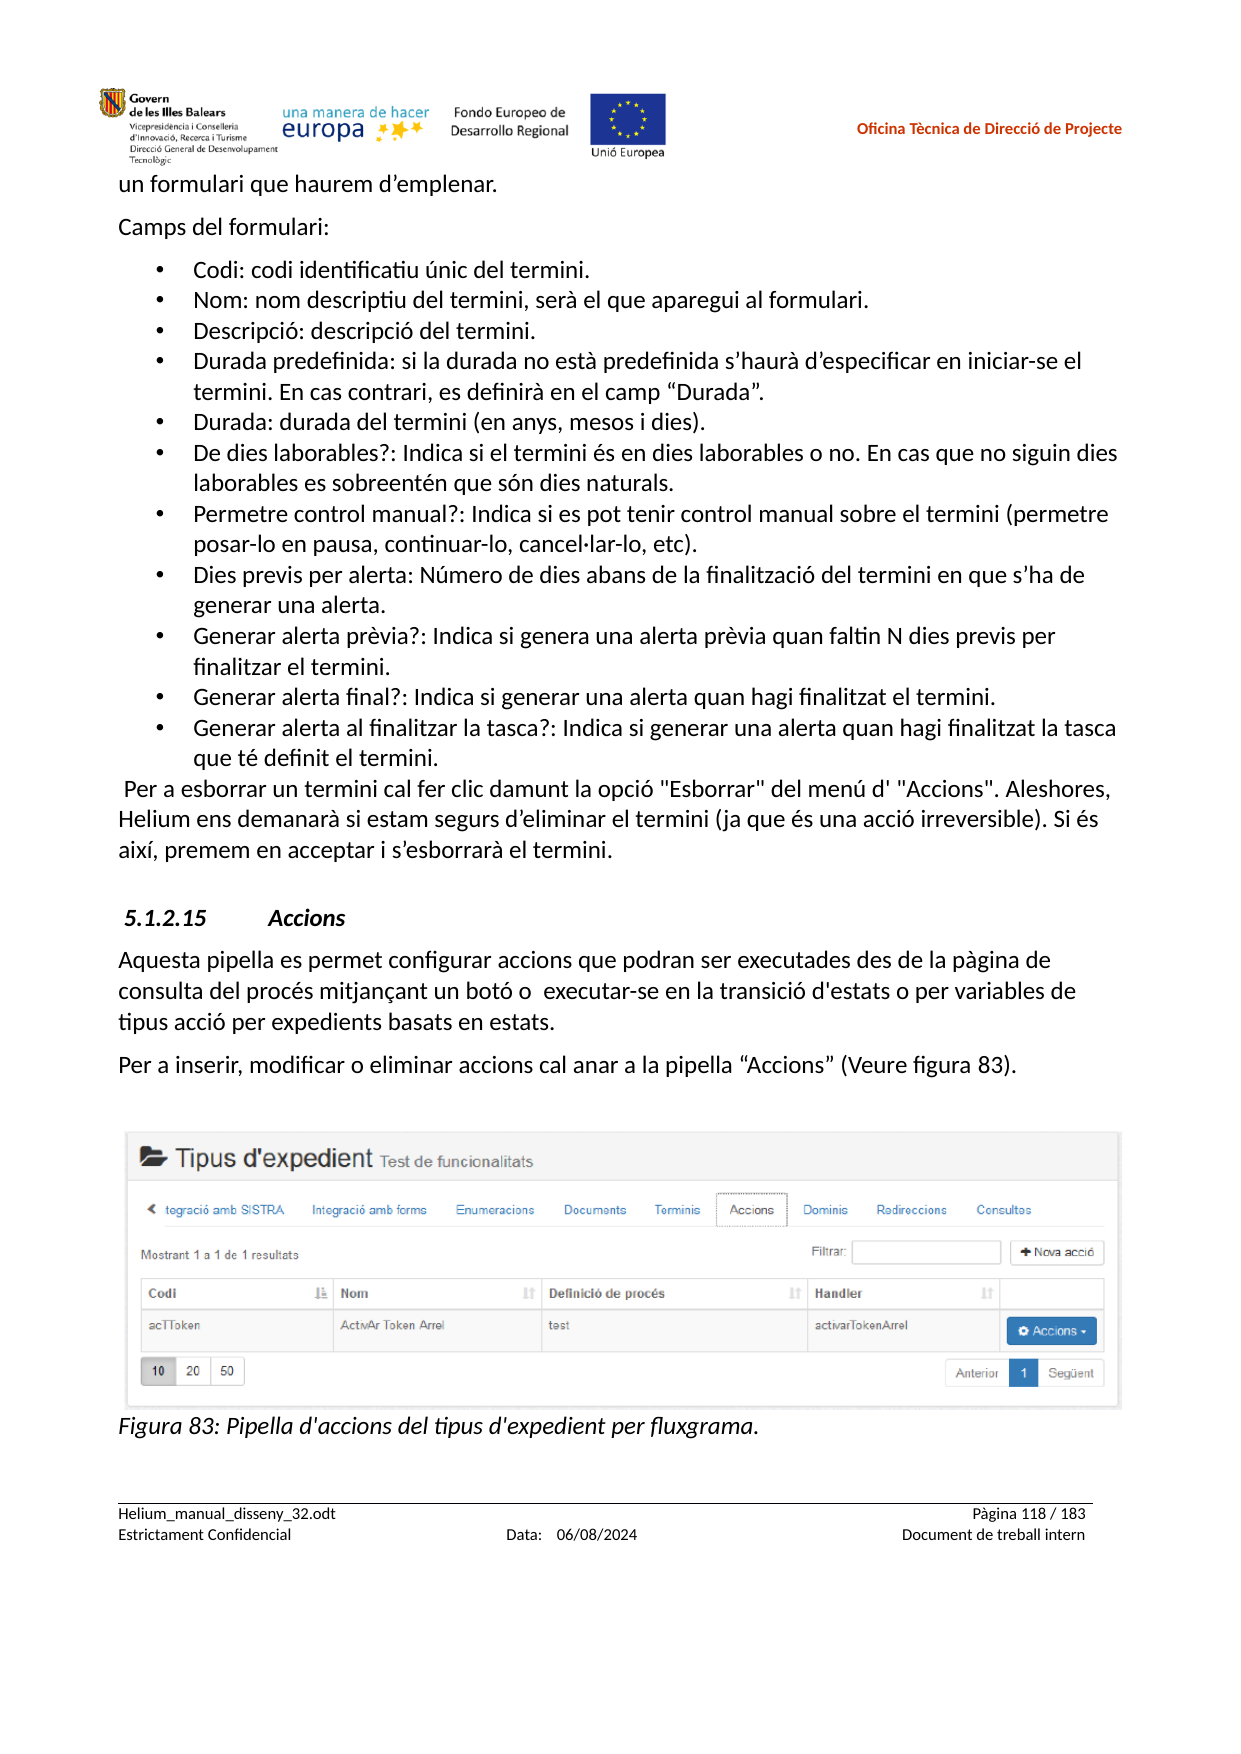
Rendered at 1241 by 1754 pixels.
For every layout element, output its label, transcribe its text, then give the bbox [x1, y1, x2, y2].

list Nom: nom descriptiu del termini, serà el que aparegui al formulari. [156, 284, 1122, 315]
text un formulari que haurem d’emplenar. [118, 168, 1122, 198]
picture [118, 1119, 1123, 1411]
text Per a inserir, modificar o eliminar accions cal anar a la pipella “Accions” (Veure figura 83). [118, 1049, 1122, 1079]
list Durada: durada del termini (en anys, mesos i dies). [156, 407, 1122, 437]
text Figura 83: Pipella d'accions del tipus d'expedient per fluxgrama. [118, 1411, 1122, 1441]
list Generar alerta prèvia?: Indica si genera una alerta prèvia quan faltin N dies previs per finalitzar el termini. [156, 620, 1122, 681]
list Permetre control manual?: Indica si es pot tenir control manual sobre el termini (permetre posar-lo en pausa, continuar-lo, cancel·lar-lo, etc). [156, 498, 1122, 559]
text Per a esborrar un termini cal fer clic damunt la opció "Esborrar" del menú d' "Accions". Aleshores, Helium ens demanarà si estam segurs d’eliminar el termini (ja que és una acció irreversible). Si és així, premem en acceptar i s’esborrarà el termini. [118, 773, 1122, 864]
list De dies laborables?: Indica si el termini és en dies laborables o no. En cas que no siguin dies laborables es sobreentén que són dies naturals. [156, 437, 1122, 498]
text Camps del formulari: [118, 211, 1122, 241]
subtitle Accions [118, 902, 1122, 932]
list Generar alerta al finalitzar la tasca?: Indica si generar una alerta quan hagi finalitzat la tasca que té definit el termini. [156, 712, 1122, 773]
list Descripció: descripció del termini. [156, 315, 1122, 346]
list Dies previs per alerta: Número de dies abans de la finalització del termini en que s’ha de generar una alerta. [156, 559, 1122, 620]
list Generar alerta final?: Indica si generar una alerta quan hagi finalitzat el termini. [156, 681, 1122, 712]
list Durada predefinida: si la durada no està predefinida s’haurà d’especificar en iniciar-se el termini. En cas contrari, es definirà en el camp “Durada”. [156, 346, 1122, 407]
list Codi: codi identificatiu únic del termini. [156, 254, 1122, 284]
picture [99, 87, 668, 166]
text Aquesta pipella es permet configurar accions que podran ser executades des de la pàgina de consulta del procés mitjançant un botó o executar-se en la transició d'estats o per variables de tipus acció per expedients basats en estats. [118, 945, 1122, 1036]
